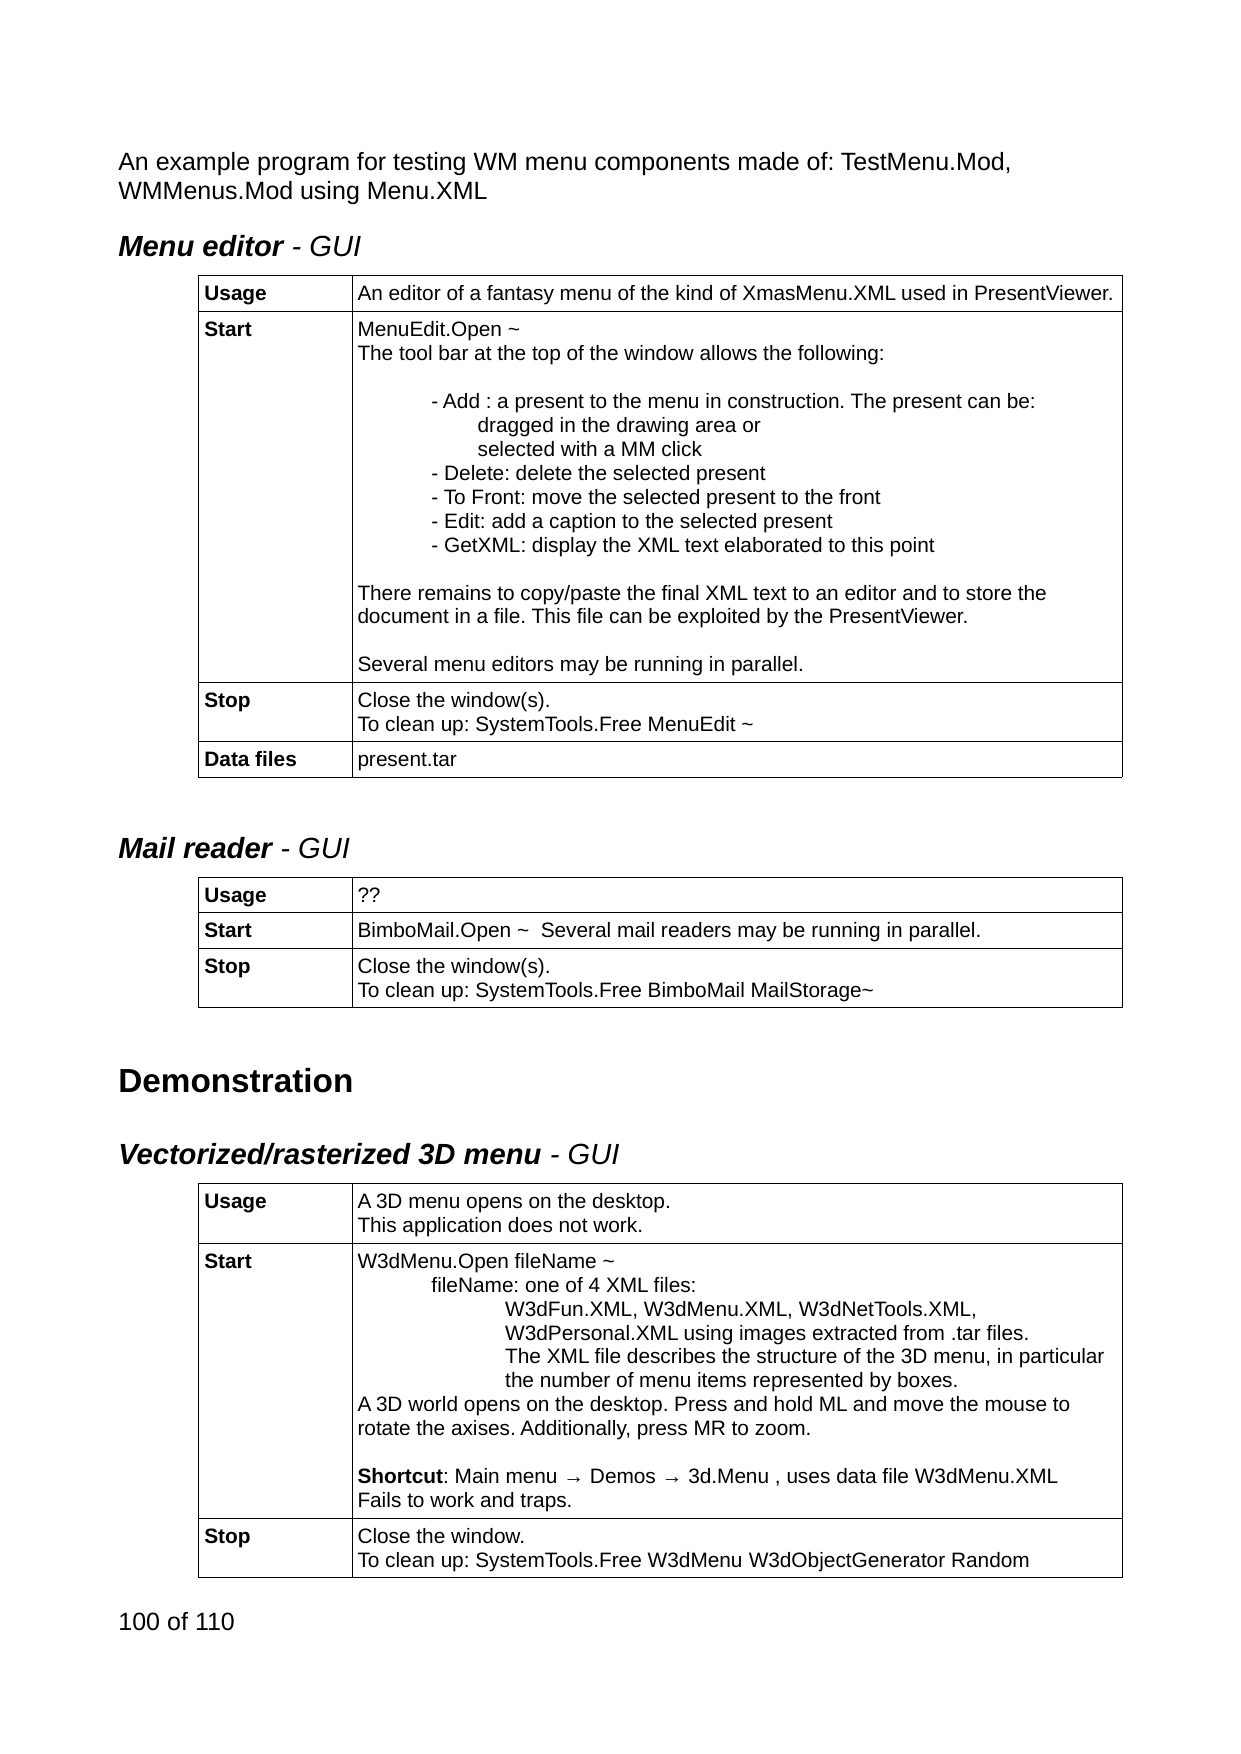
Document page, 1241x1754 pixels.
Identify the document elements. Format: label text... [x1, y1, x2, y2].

subtitle Mail reader - GUI [118, 831, 1122, 864]
table_cell Start [199, 1244, 352, 1518]
table_header An editor of a fantasy menu of the kind of XmasMenu.XML used in PresentViewer. [353, 276, 1122, 311]
table_header Usage [199, 276, 352, 311]
table_cell Stop [199, 683, 352, 741]
table_header ?? [353, 878, 1122, 912]
table_cell BimboMail.Open ~ Several mail readers may be running in parallel. [353, 913, 1122, 948]
table_cell present.tar [353, 742, 1122, 777]
subtitle Menu editor - GUI [118, 229, 1122, 263]
table_header Usage [199, 878, 352, 912]
table_cell Close the window(s). To clean up: SystemTools.Free MenuEdit ~ [353, 683, 1122, 741]
table_cell Data files [199, 742, 352, 777]
table_header Usage [199, 1184, 352, 1243]
table_cell Close the window(s). To clean up: SystemTools.Free BimboMail MailStorage~ [353, 949, 1122, 1007]
table_cell Start [199, 312, 352, 682]
table_header A 3D menu opens on the desktop. This application does not work. [353, 1184, 1122, 1243]
table_cell Start [199, 913, 352, 948]
table_cell Stop [199, 949, 352, 1007]
subtitle Vectorized/rasterized 3D menu - GUI [118, 1137, 1122, 1171]
subtitle Demonstration [118, 1061, 1122, 1099]
text An example program for testing WM menu components made of: TestMenu.Mod, WMMenus.Mod using Menu.XML [118, 147, 1122, 204]
table_cell Stop [199, 1519, 352, 1577]
table_cell W3dMenu.Open fileName ~ fileName: one of 4 XML files: W3dFun.XML, W3dMenu.XML, W3dNetTools.XML, W3dPersonal.XML using images extracted from .tar files. The XML file describes the structure of the 3D menu, in particular the number of menu items represented by boxes. A 3D world opens on the desktop. Press and hold ML and move the mouse to rotate the axises. Additionally, press MR to zoom. Shortcut: Main menu → Demos → 3d.Menu , uses data file W3dMenu.XML Fails to work and traps. [353, 1244, 1122, 1518]
table_cell MenuEdit.Open ~ The tool bar at the top of the window allows the following: - Add : a present to the menu in construction. The present can be: dragged in the drawing area or selected with a MM click - Delete: delete the selected present - To Front: move the selected present to the front - Edit: add a caption to the selected present - GetXML: display the XML text elaborated to this point There remains to copy/paste the final XML text to an editor and to store the document in a file. This file can be exploited by the PresentViewer. Several menu editors may be running in parallel. [353, 312, 1122, 682]
table_cell Close the window. To clean up: SystemTools.Free W3dMenu W3dObjectGenerator Random [353, 1519, 1122, 1577]
